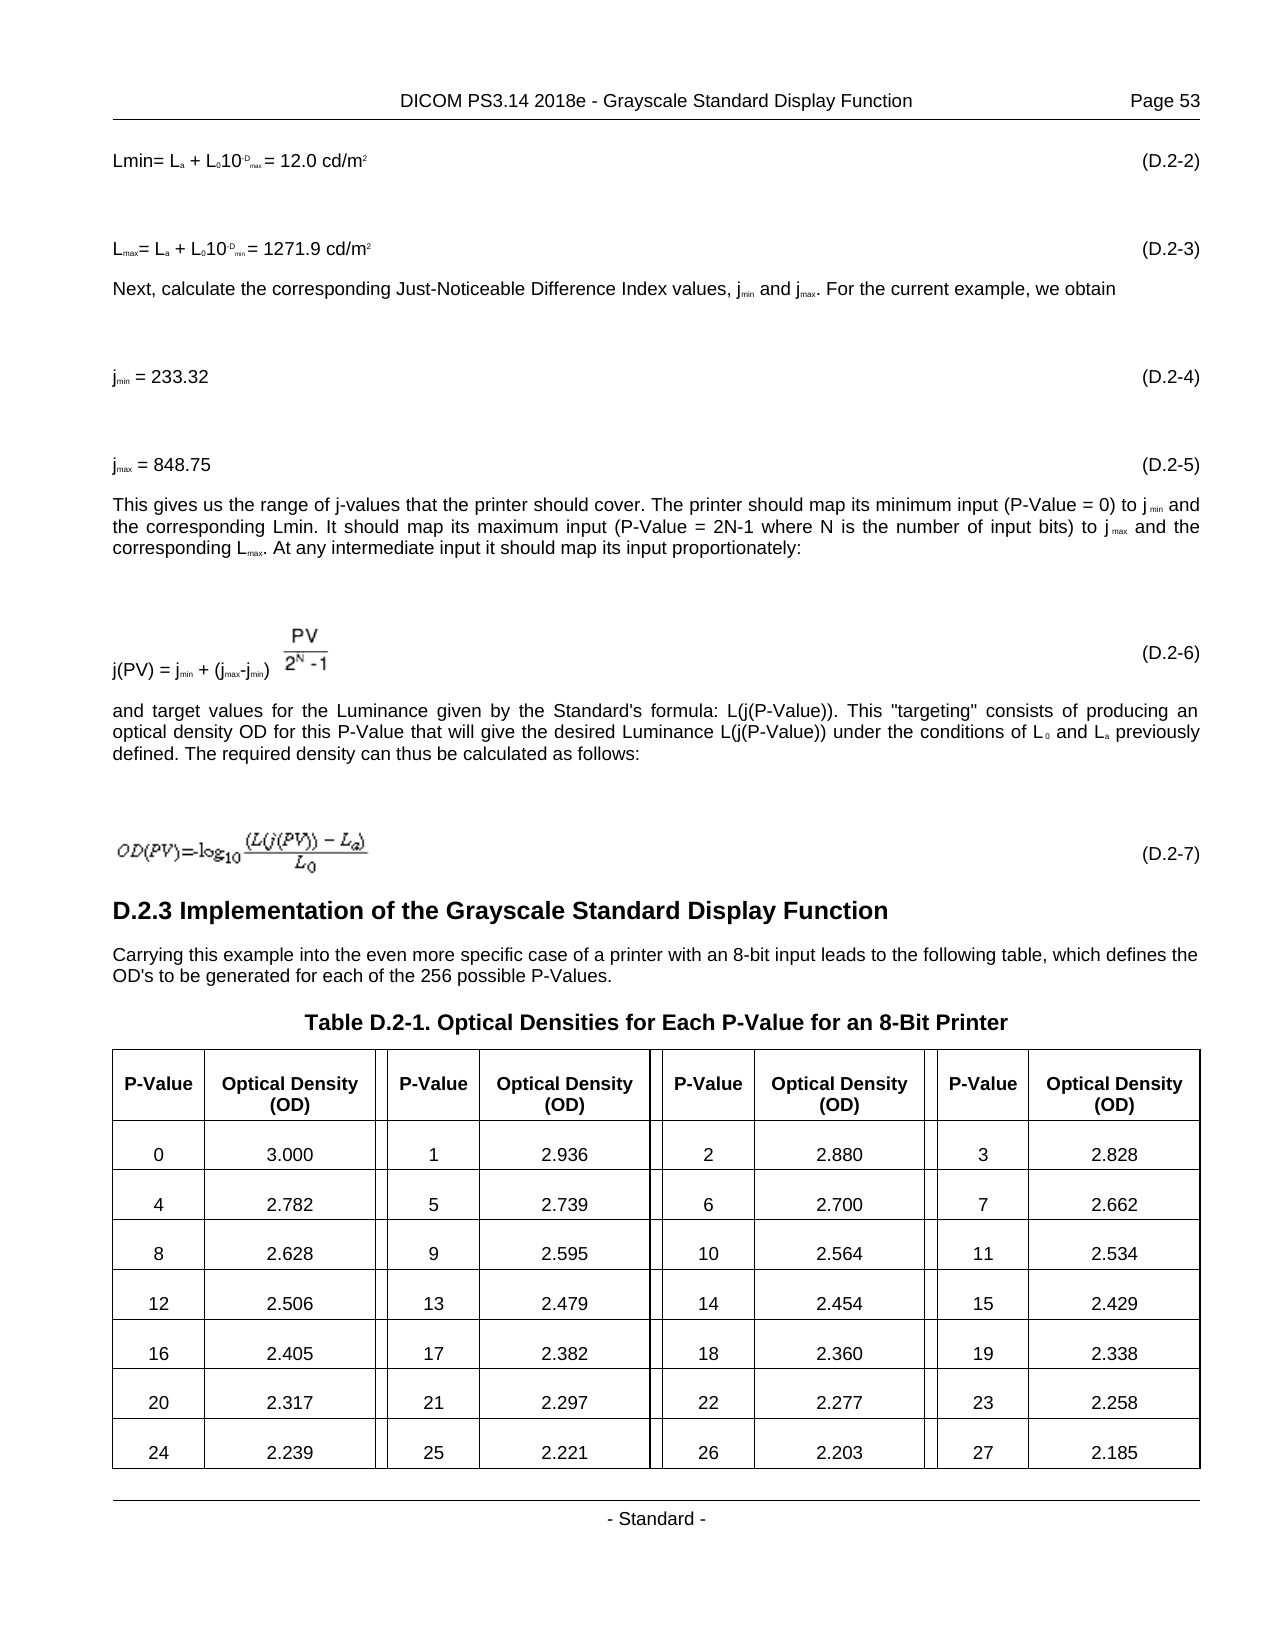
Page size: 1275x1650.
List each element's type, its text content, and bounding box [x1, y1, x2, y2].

table_cell 2.203 [755, 1419, 924, 1467]
table_cell 2.506 [205, 1270, 375, 1318]
table_header jmin = 233.32 [113, 366, 1132, 387]
table_cell 15 [938, 1270, 1028, 1318]
table_cell 2.360 [755, 1320, 924, 1368]
table_cell 2.880 [755, 1121, 924, 1169]
text Carrying this example into the even more specific case of a printer with an 8-bit input leads to the following table, which defines the OD's to be generated for each of the 256 possible P-Values. [112, 943, 1200, 987]
table_cell [651, 1121, 662, 1169]
table_cell [376, 1121, 387, 1169]
table_cell 2.221 [480, 1419, 649, 1467]
table_cell 2.534 [1029, 1220, 1199, 1269]
table_cell 2.628 [205, 1220, 375, 1269]
table_header Optical Density (OD) [755, 1050, 924, 1120]
table_cell 4 [113, 1170, 204, 1219]
table_cell 2.595 [480, 1220, 649, 1269]
table_cell [925, 1320, 937, 1368]
table_header Optical Density (OD) [1029, 1050, 1199, 1120]
table_header Optical Density (OD) [205, 1050, 375, 1120]
table_cell 2.479 [480, 1270, 649, 1318]
table_cell [651, 1270, 662, 1318]
text Table D.2-1. Optical Densities for Each P-Value for an 8-Bit Printer [112, 1009, 1200, 1035]
text D.2.3 Implementation of the Grayscale Standard Display Function [112, 896, 1200, 925]
table_header (D.2-4) [1132, 366, 1200, 387]
table_cell 7 [938, 1170, 1028, 1219]
table_cell 2.662 [1029, 1170, 1199, 1219]
text and target values for the Luminance given by the Standard's formula: L(j(P-Value)). This "targeting" consists of producing an optical density OD for this P-Value that will give the desired Luminance L(j(P-Value)) under the conditions of L0 and La previously defined. The required density can thus be calculated as follows: [112, 699, 1200, 764]
table_cell [651, 1369, 662, 1418]
table_header jmax = 848.75 [113, 454, 1132, 475]
table_header (D.2-6) [1132, 625, 1200, 681]
table_cell 3.000 [205, 1121, 375, 1169]
table_cell 27 [938, 1419, 1028, 1467]
table_cell 8 [113, 1220, 204, 1269]
table_cell [651, 1419, 662, 1467]
table_cell [925, 1369, 937, 1418]
table_header Lmax= La + L010-Dmin = 1271.9 cd/m2 [113, 238, 1132, 259]
table_cell [925, 1419, 937, 1467]
table_cell [376, 1170, 387, 1219]
table_header (D.2-7) [1132, 830, 1200, 877]
table_cell 20 [113, 1369, 204, 1418]
table_cell [376, 1320, 387, 1368]
table_header [372, 830, 1132, 877]
table_header [376, 1050, 387, 1120]
table_cell 23 [938, 1369, 1028, 1418]
table_header Lmin= La + L010-Dmax = 12.0 cd/m2 [113, 150, 1132, 172]
table_cell 2.277 [755, 1369, 924, 1418]
picture [275, 625, 338, 677]
table_cell 17 [388, 1320, 479, 1368]
table_cell 16 [113, 1320, 204, 1368]
table_cell 1 [388, 1121, 479, 1169]
table_cell 9 [388, 1220, 479, 1269]
table_cell 2.185 [1029, 1419, 1199, 1467]
table_header P-Value [113, 1050, 204, 1120]
text This gives us the range of j-values that the printer should cover. The printer should map its minimum input (P-Value = 0) to jmin and the corresponding Lmin. It should map its maximum input (P-Value = 2N-1 where N is the number of input bits) to jmax and the corresponding Lmax. At any intermediate input it should map its input proportionately: [112, 494, 1200, 559]
table_header (D.2-5) [1132, 454, 1200, 475]
table_cell 5 [388, 1170, 479, 1219]
table_cell 11 [938, 1220, 1028, 1269]
table_cell 22 [663, 1369, 754, 1418]
table_cell 2.828 [1029, 1121, 1199, 1169]
table_cell 2.564 [755, 1220, 924, 1269]
table_cell 24 [113, 1419, 204, 1467]
table_header (D.2-3) [1132, 238, 1200, 259]
table_cell 0 [113, 1121, 204, 1169]
table_header P-Value [663, 1050, 754, 1120]
table_cell 25 [388, 1419, 479, 1467]
table_cell [651, 1170, 662, 1219]
table_cell [651, 1320, 662, 1368]
table_cell 2.429 [1029, 1270, 1199, 1318]
table_header [651, 1050, 662, 1120]
table_cell [925, 1220, 937, 1269]
table_cell 19 [938, 1320, 1028, 1368]
table_cell 14 [663, 1270, 754, 1318]
table_cell 21 [388, 1369, 479, 1418]
table_header j(PV) = jmin + (jmax-jmin) [113, 625, 1132, 681]
table_cell 2.297 [480, 1369, 649, 1418]
table_header P-Value [938, 1050, 1028, 1120]
table_cell [925, 1121, 937, 1169]
table_header P-Value [388, 1050, 479, 1120]
table_cell 6 [663, 1170, 754, 1219]
table_cell [376, 1369, 387, 1418]
table_cell 2.700 [755, 1170, 924, 1219]
table_cell 18 [663, 1320, 754, 1368]
table_header [925, 1050, 937, 1120]
table_cell 26 [663, 1419, 754, 1467]
picture [112, 830, 372, 878]
text Next, calculate the corresponding Just-Noticeable Difference Index values, jmin and jmax. For the current example, we obtain [112, 278, 1200, 300]
table_cell 2.317 [205, 1369, 375, 1418]
table_cell 2.258 [1029, 1369, 1199, 1418]
table_cell 2.239 [205, 1419, 375, 1467]
table_cell 13 [388, 1270, 479, 1318]
table_cell 10 [663, 1220, 754, 1269]
table_header (D.2-2) [1132, 150, 1200, 172]
table_cell 2.454 [755, 1270, 924, 1318]
table_header Optical Density (OD) [480, 1050, 649, 1120]
table_cell 2.338 [1029, 1320, 1199, 1368]
table_cell 2.782 [205, 1170, 375, 1219]
table_cell [925, 1270, 937, 1318]
table_cell [651, 1220, 662, 1269]
table_cell 3 [938, 1121, 1028, 1169]
table_cell [376, 1270, 387, 1318]
table_cell 2 [663, 1121, 754, 1169]
table_cell 2.382 [480, 1320, 649, 1368]
table_cell 2.739 [480, 1170, 649, 1219]
table_cell 2.405 [205, 1320, 375, 1368]
table_cell 2.936 [480, 1121, 649, 1169]
table_cell [376, 1419, 387, 1467]
table_cell [925, 1170, 937, 1219]
table_cell 12 [113, 1270, 204, 1318]
table_cell [376, 1220, 387, 1269]
